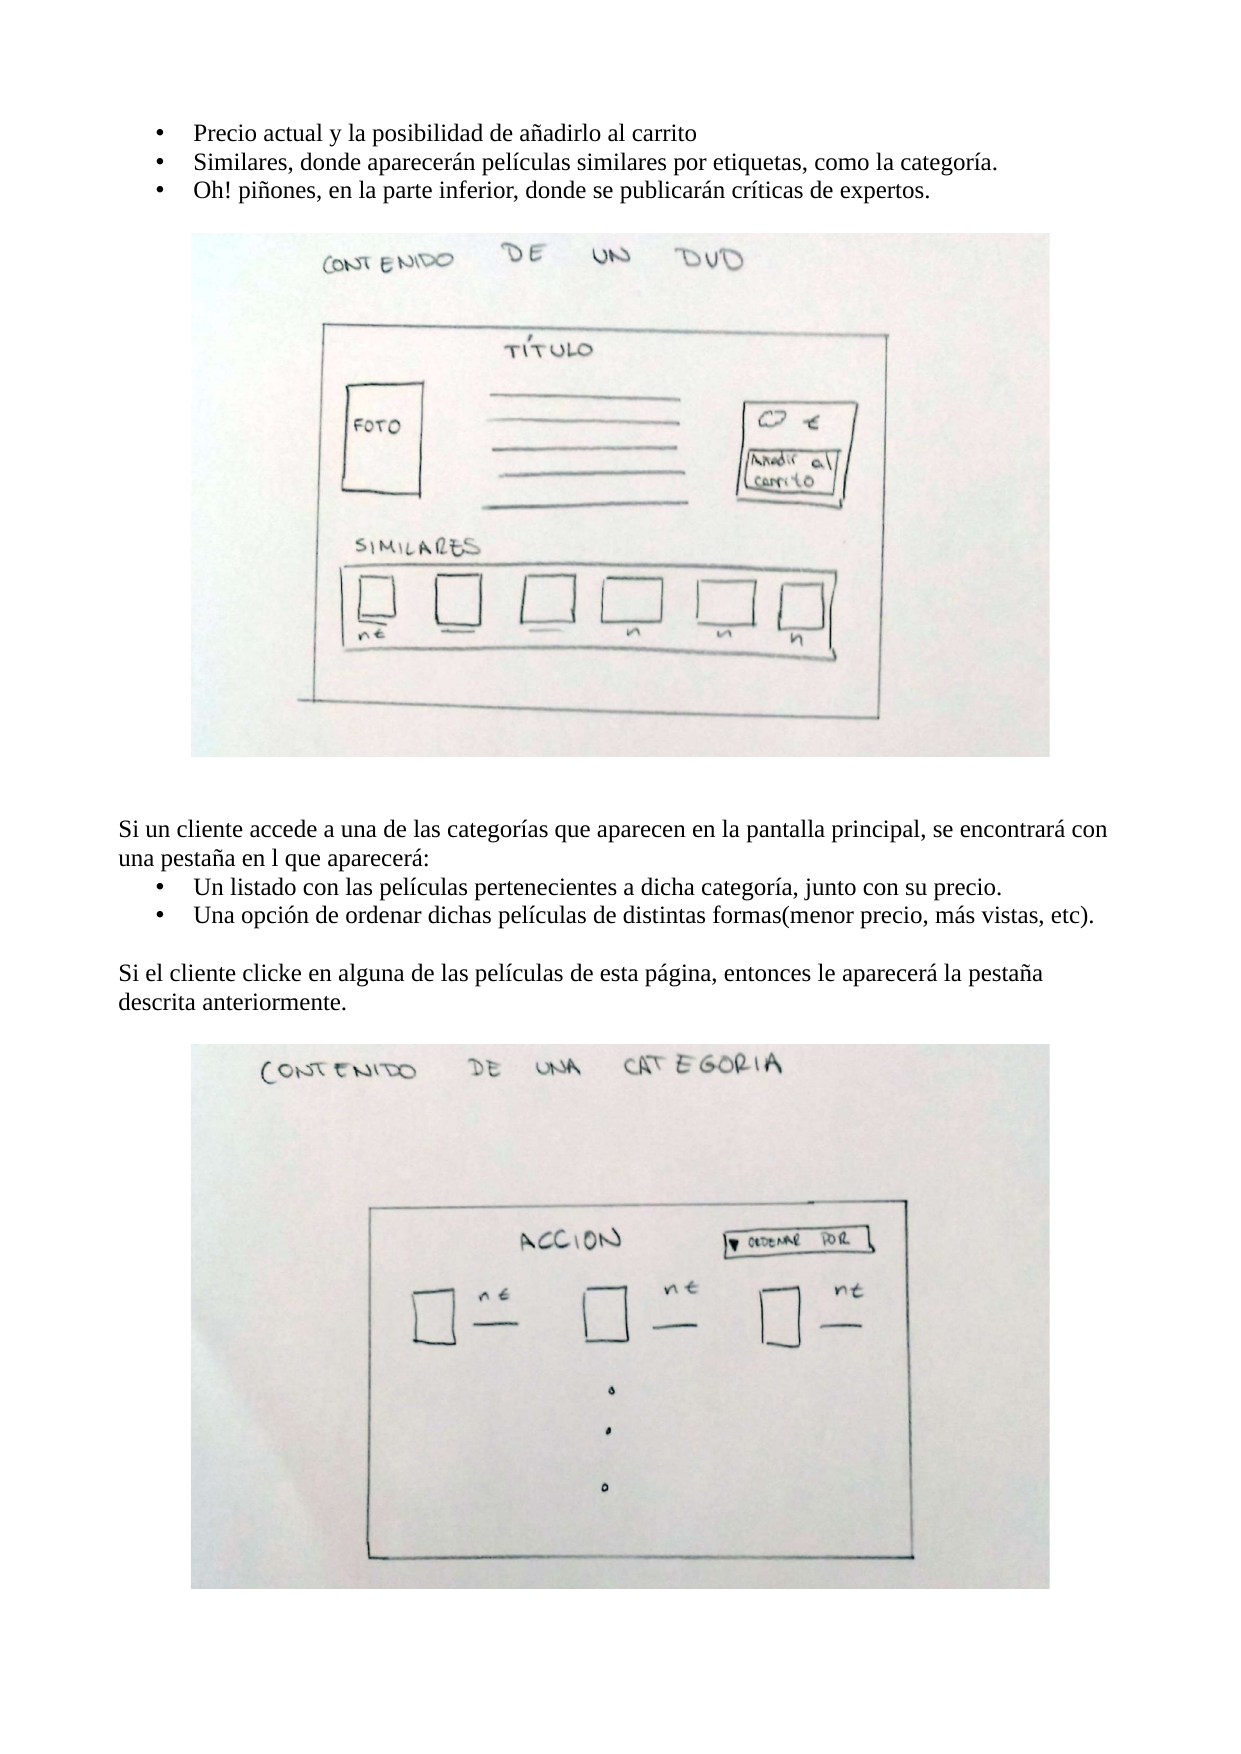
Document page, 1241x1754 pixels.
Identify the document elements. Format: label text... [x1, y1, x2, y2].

list Una opción de ordenar dichas películas de distintas formas(menor precio, más vistas, etc). [156, 901, 1122, 929]
list Oh! piñones, en la parte inferior, donde se publicarán críticas de expertos. [156, 176, 1122, 204]
list Un listado con las películas pertenecientes a dicha categoría, junto con su precio. [156, 872, 1122, 901]
picture [190, 1044, 1050, 1589]
list Similares, donde aparecerán películas similares por etiquetas, como la categoría. [156, 147, 1122, 176]
text Si el cliente clicke en alguna de las películas de esta página, entonces le aparecerá la pestaña descrita anteriormente. [118, 958, 1122, 1016]
list Precio actual y la posibilidad de añadirlo al carrito [156, 118, 1122, 147]
picture [190, 233, 1050, 757]
text Si un cliente accede a una de las categorías que aparecen en la pantalla principal, se encontrará con una pestaña en l que aparecerá: [118, 814, 1122, 872]
